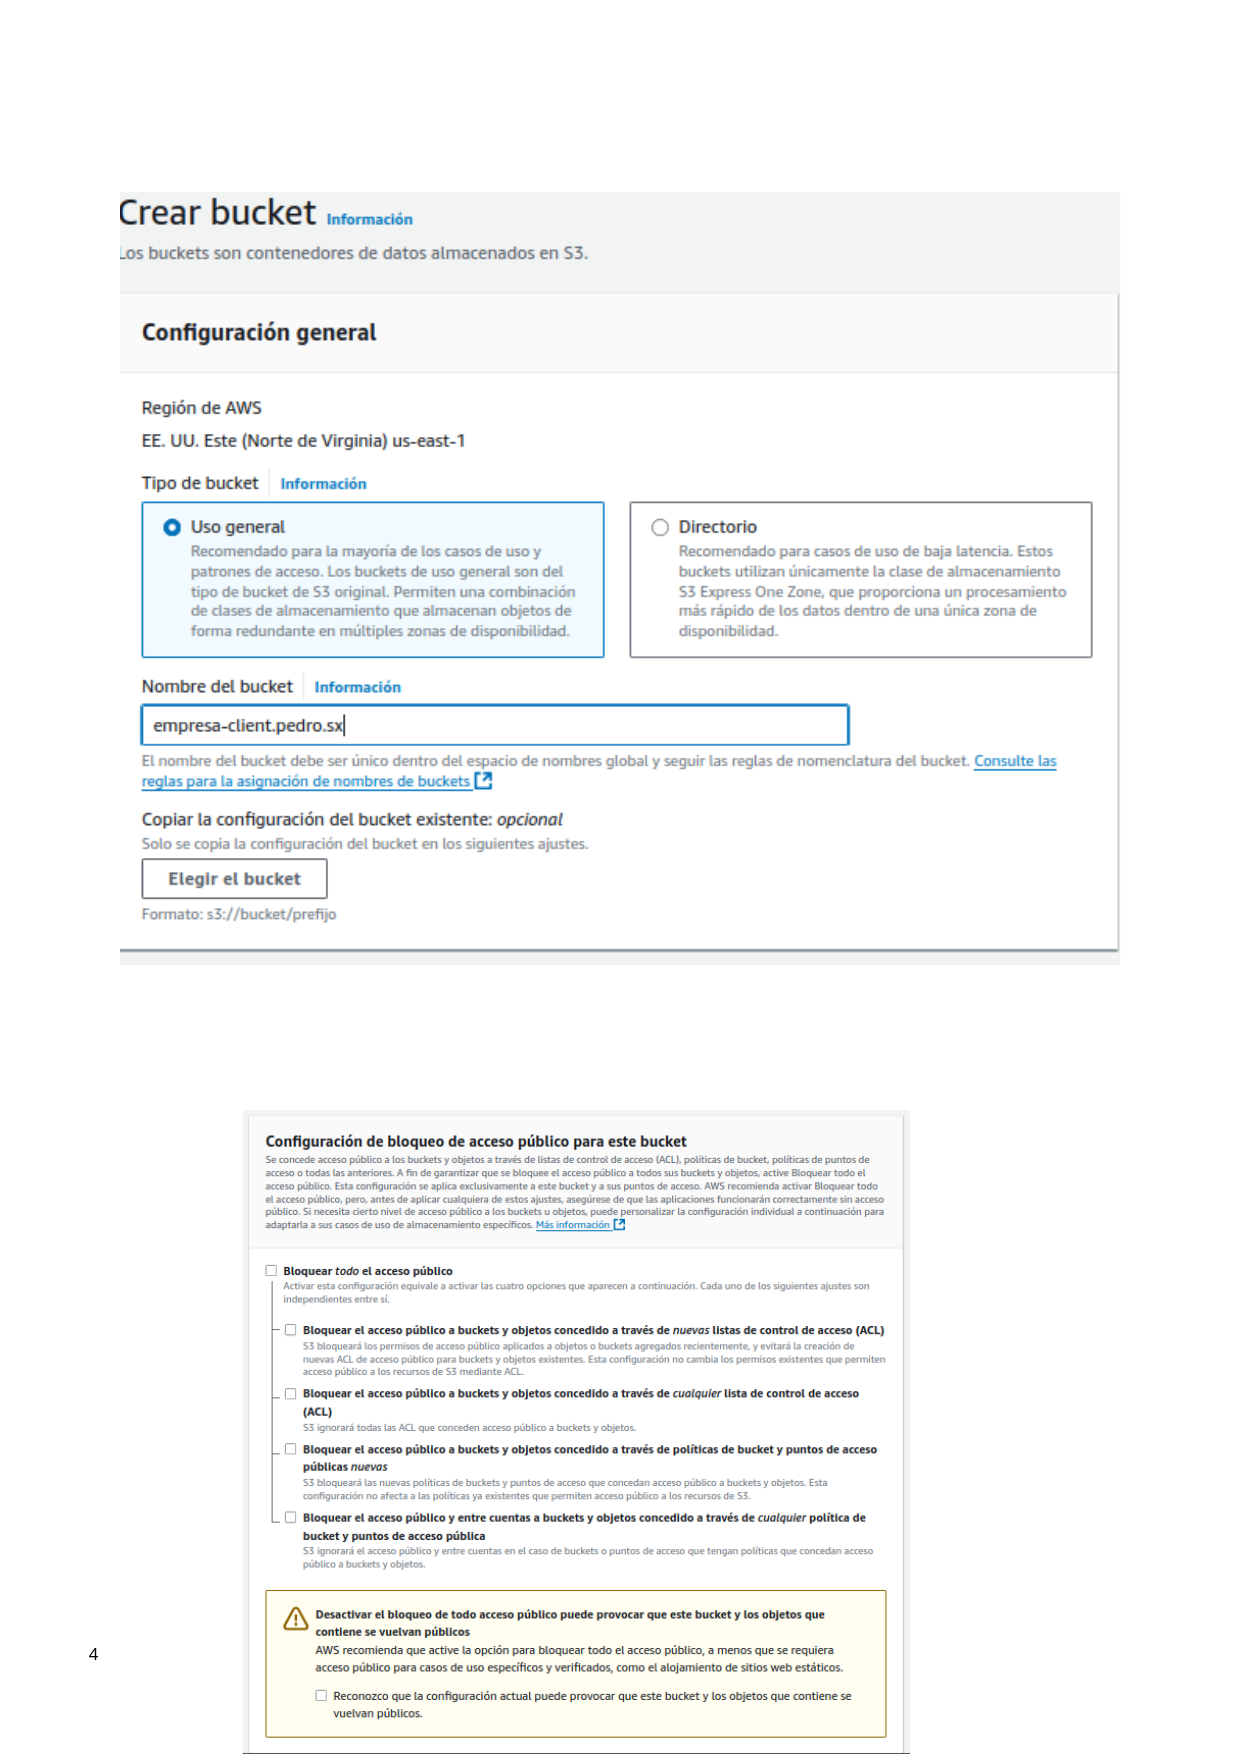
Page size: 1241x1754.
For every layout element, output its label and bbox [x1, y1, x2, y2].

picture [120, 192, 1121, 965]
picture [242, 1110, 911, 1754]
